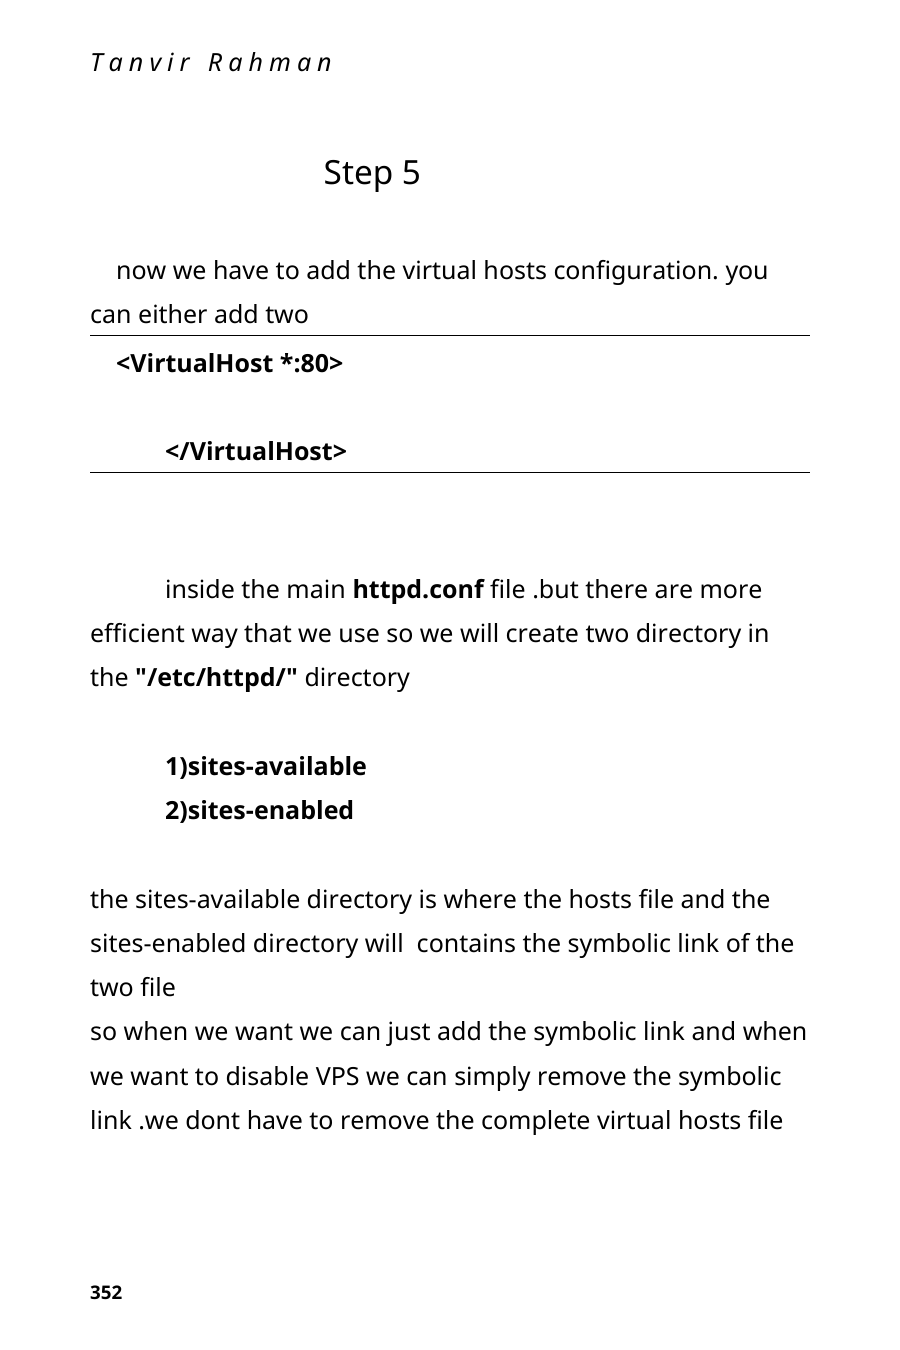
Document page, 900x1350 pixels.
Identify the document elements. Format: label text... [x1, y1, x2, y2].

text so when we want we can just add the symbolic link and when we want to disable VPS we can simply remove the symbolic link .we dont have to remove the complete virtual hosts file [90, 1014, 810, 1137]
text 2)sites-enabled [90, 793, 810, 827]
text </VirtualHost> [90, 434, 810, 472]
text <VirtualHost *:80> [90, 346, 810, 379]
text Step 5 [90, 149, 810, 195]
text the sites-available directory is where the hosts file and the sites-enabled directory will contains the symbolic link of the two file [90, 881, 810, 1004]
text inside the main httpd.conf file .but there are more efficient way that we use so we will create two directory in the "/etc/httpd/" directory [90, 571, 810, 694]
text now we have to add the virtual hosts configuration. you can either add two [90, 252, 810, 335]
text 1)sites-available [90, 748, 810, 782]
